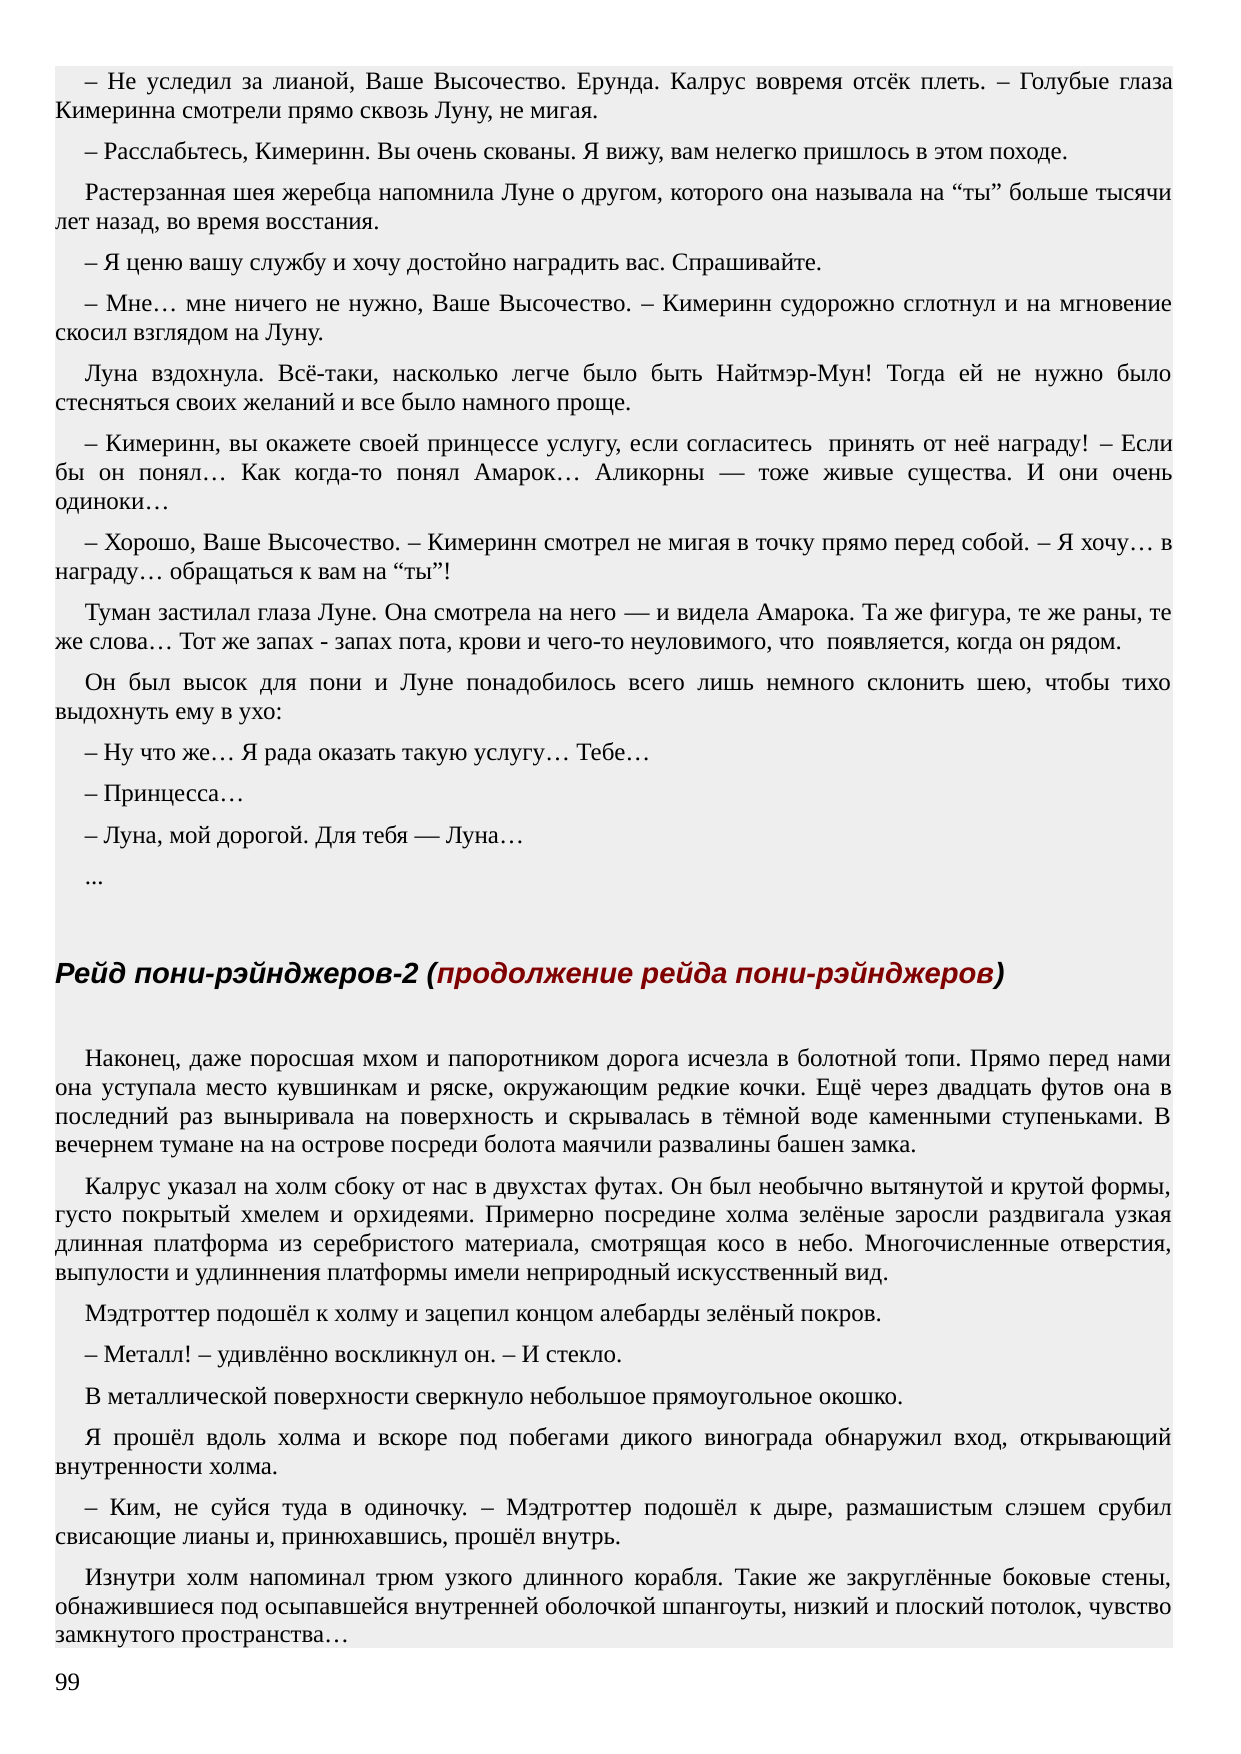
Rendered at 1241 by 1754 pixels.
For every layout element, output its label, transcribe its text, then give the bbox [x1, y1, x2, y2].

text – Мне… мне ничего не нужно, Ваше Высочество. – Кимеринн судорожно сглотнул и на мгновение скосил взглядом на Луну. [55, 288, 1173, 346]
subtitle Рейд пони-рэйнджеров-2 (продолжение рейда пони-рэйнджеров) [55, 956, 1173, 989]
text Мэдтроттер подошёл к холму и зацепил концом алебарды зелёный покров. [55, 1298, 1173, 1327]
text Я прошёл вдоль холма и вскоре под побегами дикого винограда обнаружил вход, открывающий внутренности холма. [55, 1422, 1173, 1479]
text В металлической поверхности сверкнуло небольшое прямоугольное окошко. [55, 1381, 1173, 1409]
text – Я ценю вашу службу и хочу достойно наградить вас. Спрашивайте. [55, 247, 1173, 276]
text – Луна, мой дорогой. Для тебя — Луна… [55, 820, 1173, 848]
text Растерзанная шея жеребца напомнила Луне о другом, которого она называла на “ты” больше тысячи лет назад, во время восстания. [55, 177, 1173, 235]
text Изнутри холм напоминал трюм узкого длинного корабля. Такие же закруглённые боковые стены, обнажившиеся под осыпавшейся внутренней оболочкой шпангоуты, низкий и плоский потолок, чувство замкнутого пространства… [55, 1562, 1173, 1648]
text ... [55, 861, 1173, 890]
text – Принцесса… [55, 778, 1173, 807]
text – Кимеринн, вы окажете своей принцессе услугу, если согласитесь принять от неё награду! – Если бы он понял… Как когда-то понял Амарок… Аликорны — тоже живые существа. И они очень одиноки… [55, 428, 1173, 515]
text – Металл! – удивлённо воскликнул он. – И стекло. [55, 1339, 1173, 1368]
text – Хорошо, Ваше Высочество. – Кимеринн смотрел не мигая в точку прямо перед собой. – Я хочу… в награду… обращаться к вам на “ты”! [55, 527, 1173, 585]
text – Расслабьтесь, Кимеринн. Вы очень скованы. Я вижу, вам нелегко пришлось в этом походе. [55, 136, 1173, 165]
text Луна вздохнула. Всё-таки, насколько легче было быть Найтмэр-Мун! Тогда ей не нужно было стесняться своих желаний и все было намного проще. [55, 358, 1173, 416]
text Наконец, даже поросшая мхом и папоротником дорога исчезла в болотной топи. Прямо перед нами она уступала место кувшинкам и ряске, окружающим редкие кочки. Ещё через двадцать футов она в последний раз выныривала на поверхность и скрывалась в тёмной воде каменными ступеньками. В вечернем тумане на на острове посреди болота маячили развалины башен замка. [55, 1043, 1173, 1158]
text Он был высок для пони и Луне понадобилось всего лишь немного склонить шею, чтобы тихо выдохнуть ему в ухо: [55, 667, 1173, 725]
text – Не уследил за лианой, Ваше Высочество. Ерунда. Калрус вовремя отсёк плеть. – Голубые глаза Кимеринна смотрели прямо сквозь Луну, не мигая. [55, 66, 1173, 123]
text Туман застилал глаза Луне. Она смотрела на него — и видела Амарока. Та же фигура, те же раны, те же слова… Тот же запах - запах пота, крови и чего-то неуловимого, что появляется, когда он рядом. [55, 597, 1173, 655]
text – Ну что же… Я рада оказать такую услугу… Тебе… [55, 737, 1173, 766]
text – Ким, не суйся туда в одиночку. – Мэдтроттер подошёл к дыре, размашистым слэшем срубил свисающие лианы и, принюхавшись, прошёл внутрь. [55, 1492, 1173, 1549]
text Калрус указал на холм сбоку от нас в двухстах футах. Он был необычно вытянутой и крутой формы, густо покрытый хмелем и орхидеями. Примерно посредине холма зелёные заросли раздвигала узкая длинная платформа из серебристого материала, смотрящая косо в небо. Многочисленные отверстия, выпулости и удлиннения платформы имели неприродный искусственный вид. [55, 1171, 1173, 1286]
